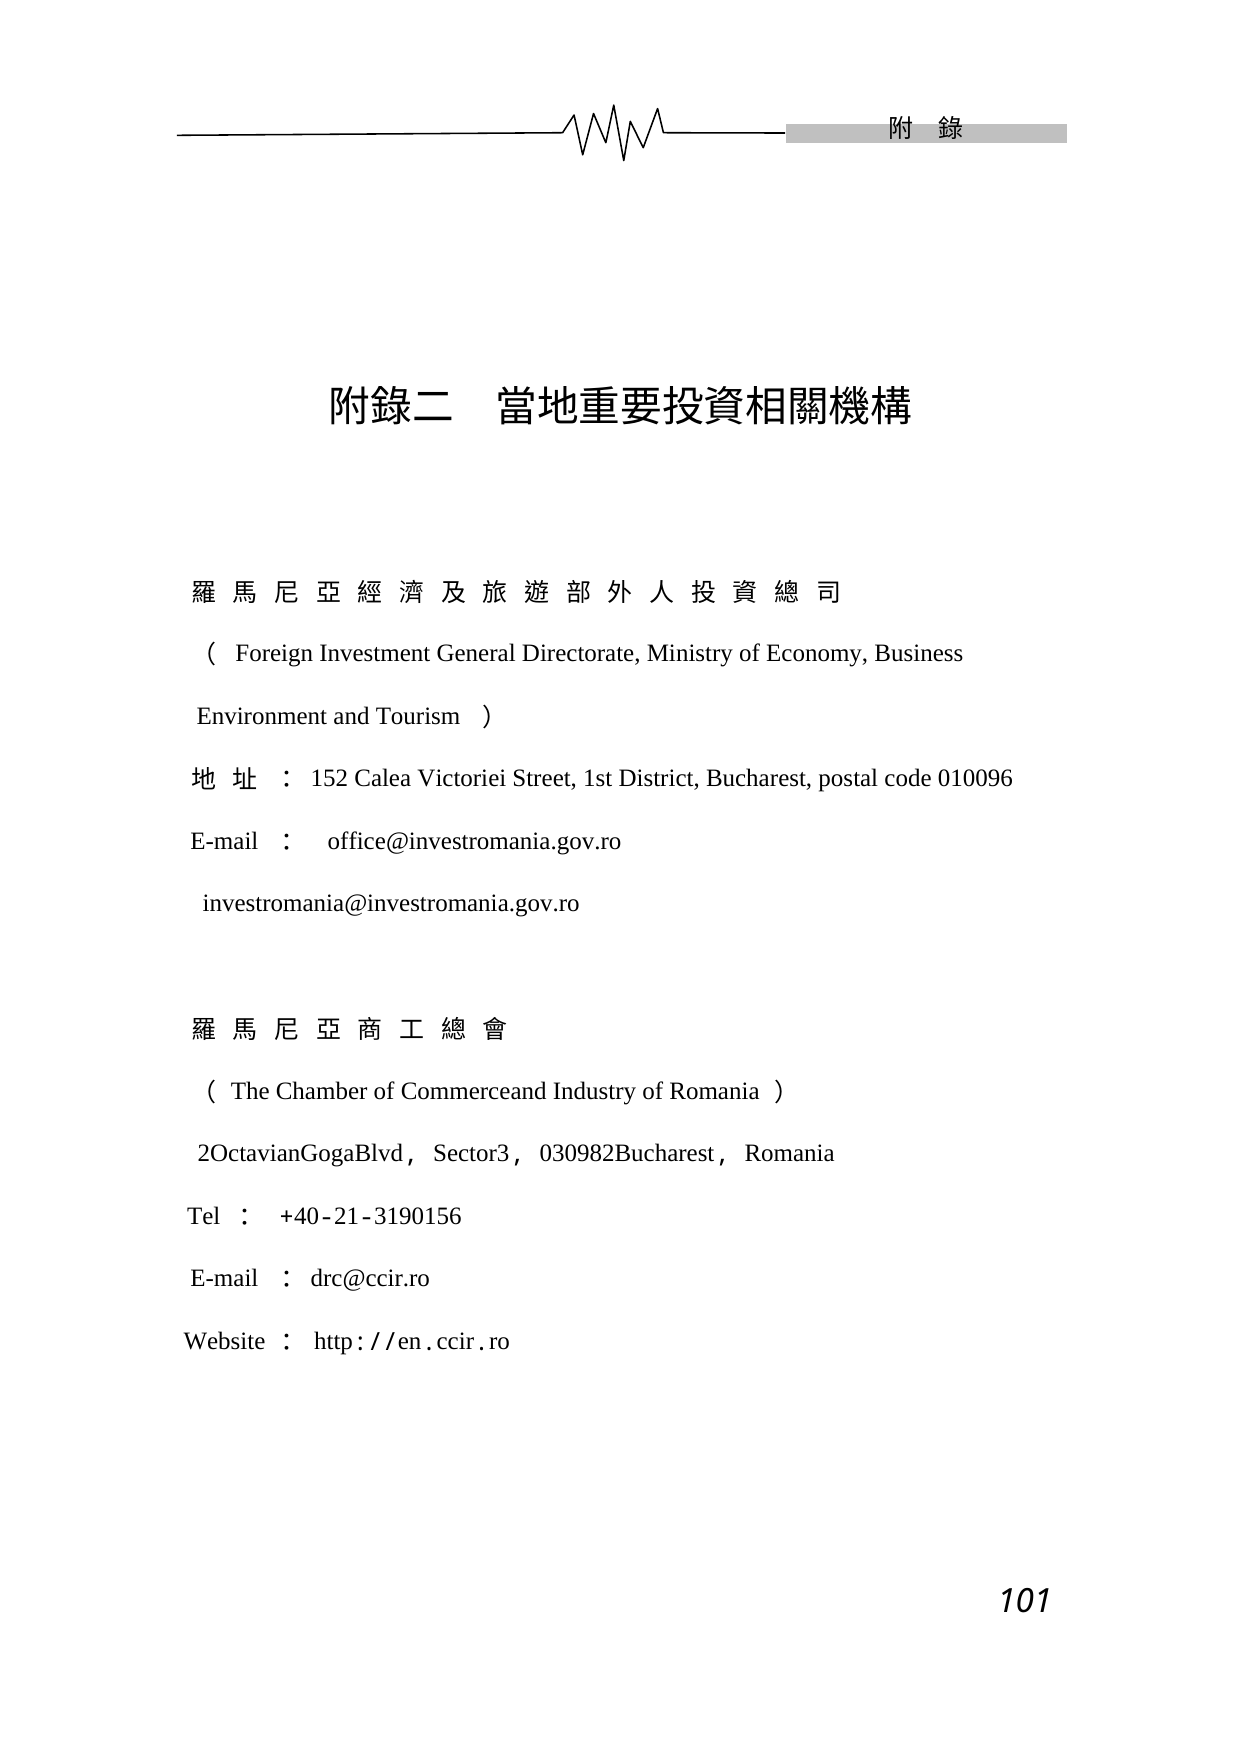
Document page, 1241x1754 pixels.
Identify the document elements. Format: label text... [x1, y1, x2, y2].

text 2OctavianGogaBlvd, Sector3, 030982Bucharest, Romania [183, 1111, 1058, 1174]
text 地址：152 Calea Victoriei Street, 1st District, Bucharest, postal code 010096 [183, 736, 1058, 799]
text E-mail：office@investromania.gov.ro [183, 799, 1058, 861]
text Website：http://en.ccir.ro [183, 1299, 1058, 1361]
text 羅馬尼亞經濟及旅遊部外人投資總司 [183, 549, 1058, 611]
text E-mail：drc@ccir.ro [183, 1236, 1058, 1299]
text 附錄二 當地重要投資相關機構 [183, 361, 1058, 424]
text 羅馬尼亞商工總會 [183, 986, 1058, 1049]
text （Foreign Investment General Directorate, Ministry of Economy, Business Environment and Tourism） [183, 611, 1058, 736]
text Tel：+40-21-3190156 [183, 1174, 1058, 1236]
text investromania@investromania.gov.ro [183, 861, 1058, 924]
text （The Chamber of Commerceand Industry of Romania） [183, 1049, 1058, 1111]
